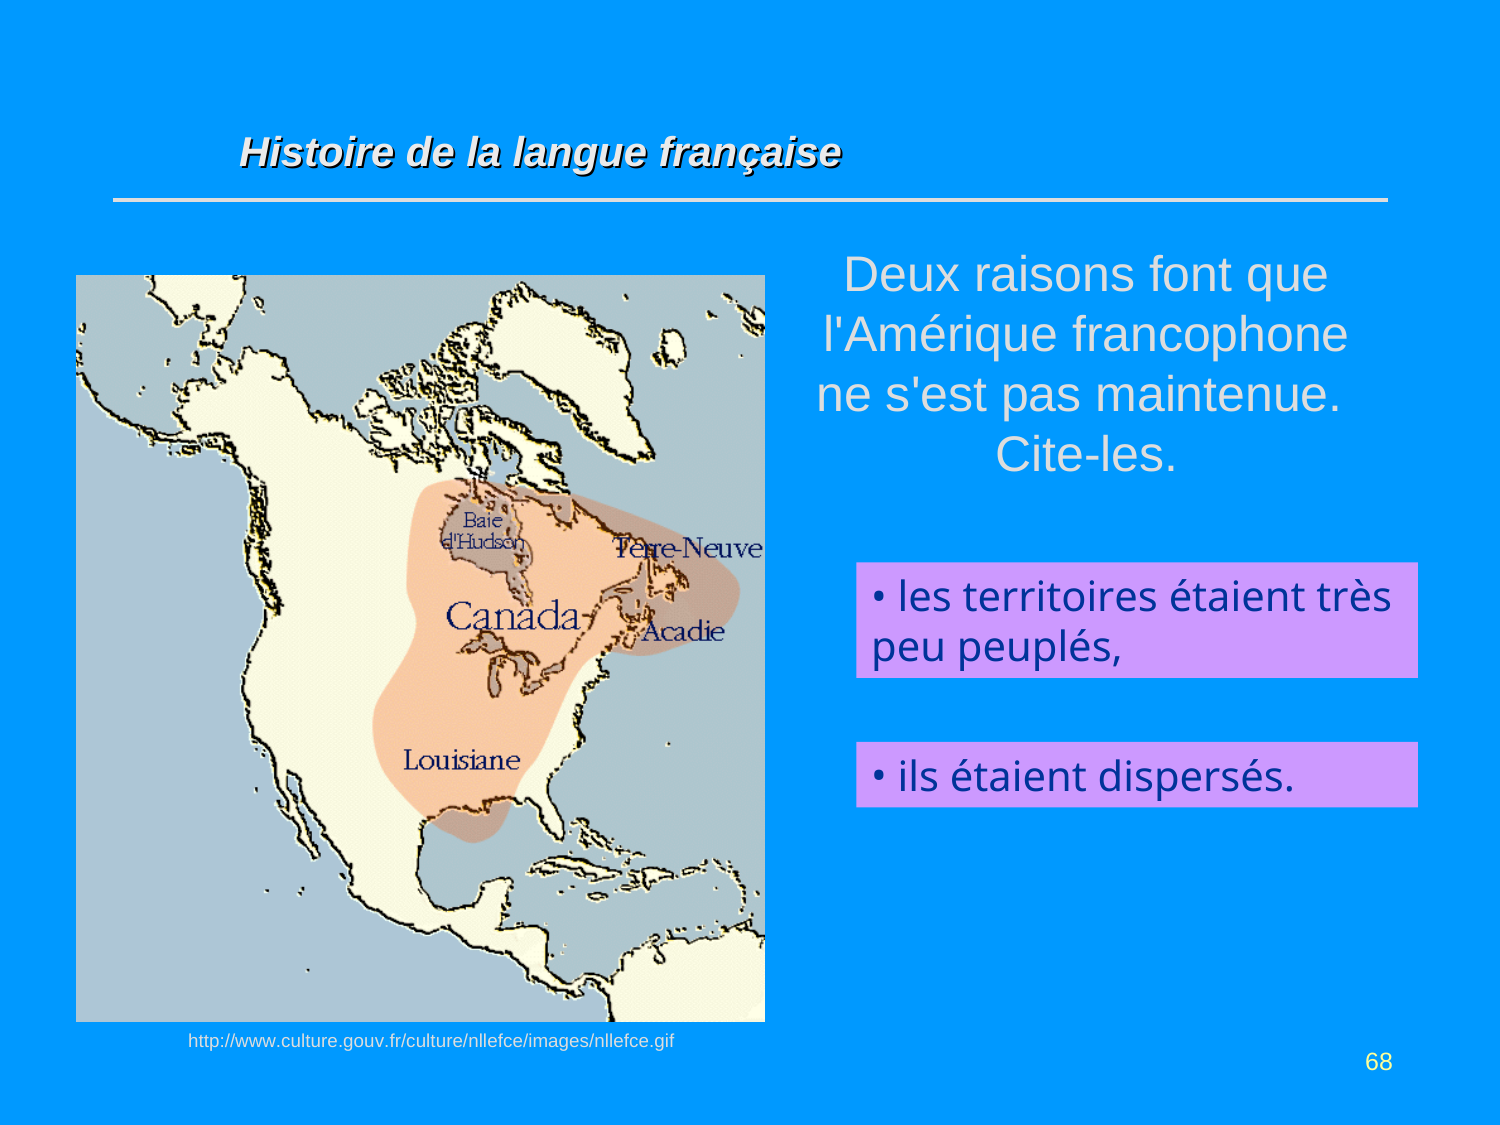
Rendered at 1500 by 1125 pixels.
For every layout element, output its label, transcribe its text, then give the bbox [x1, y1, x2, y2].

text_box ils étaient dispersés. [856, 741, 1418, 808]
text_box Histoire de la langue française [224, 116, 858, 183]
text_box Deux raisons font que l'Amérique francophone ne s'est pas maintenue. Cite-les. [798, 233, 1376, 490]
picture [76, 275, 765, 1022]
text_box http://www.culture.gouv.fr/culture/nllefce/images/nllefce.gif [112, 1021, 751, 1060]
text_box les territoires étaient très peu peuplés, [856, 562, 1418, 678]
